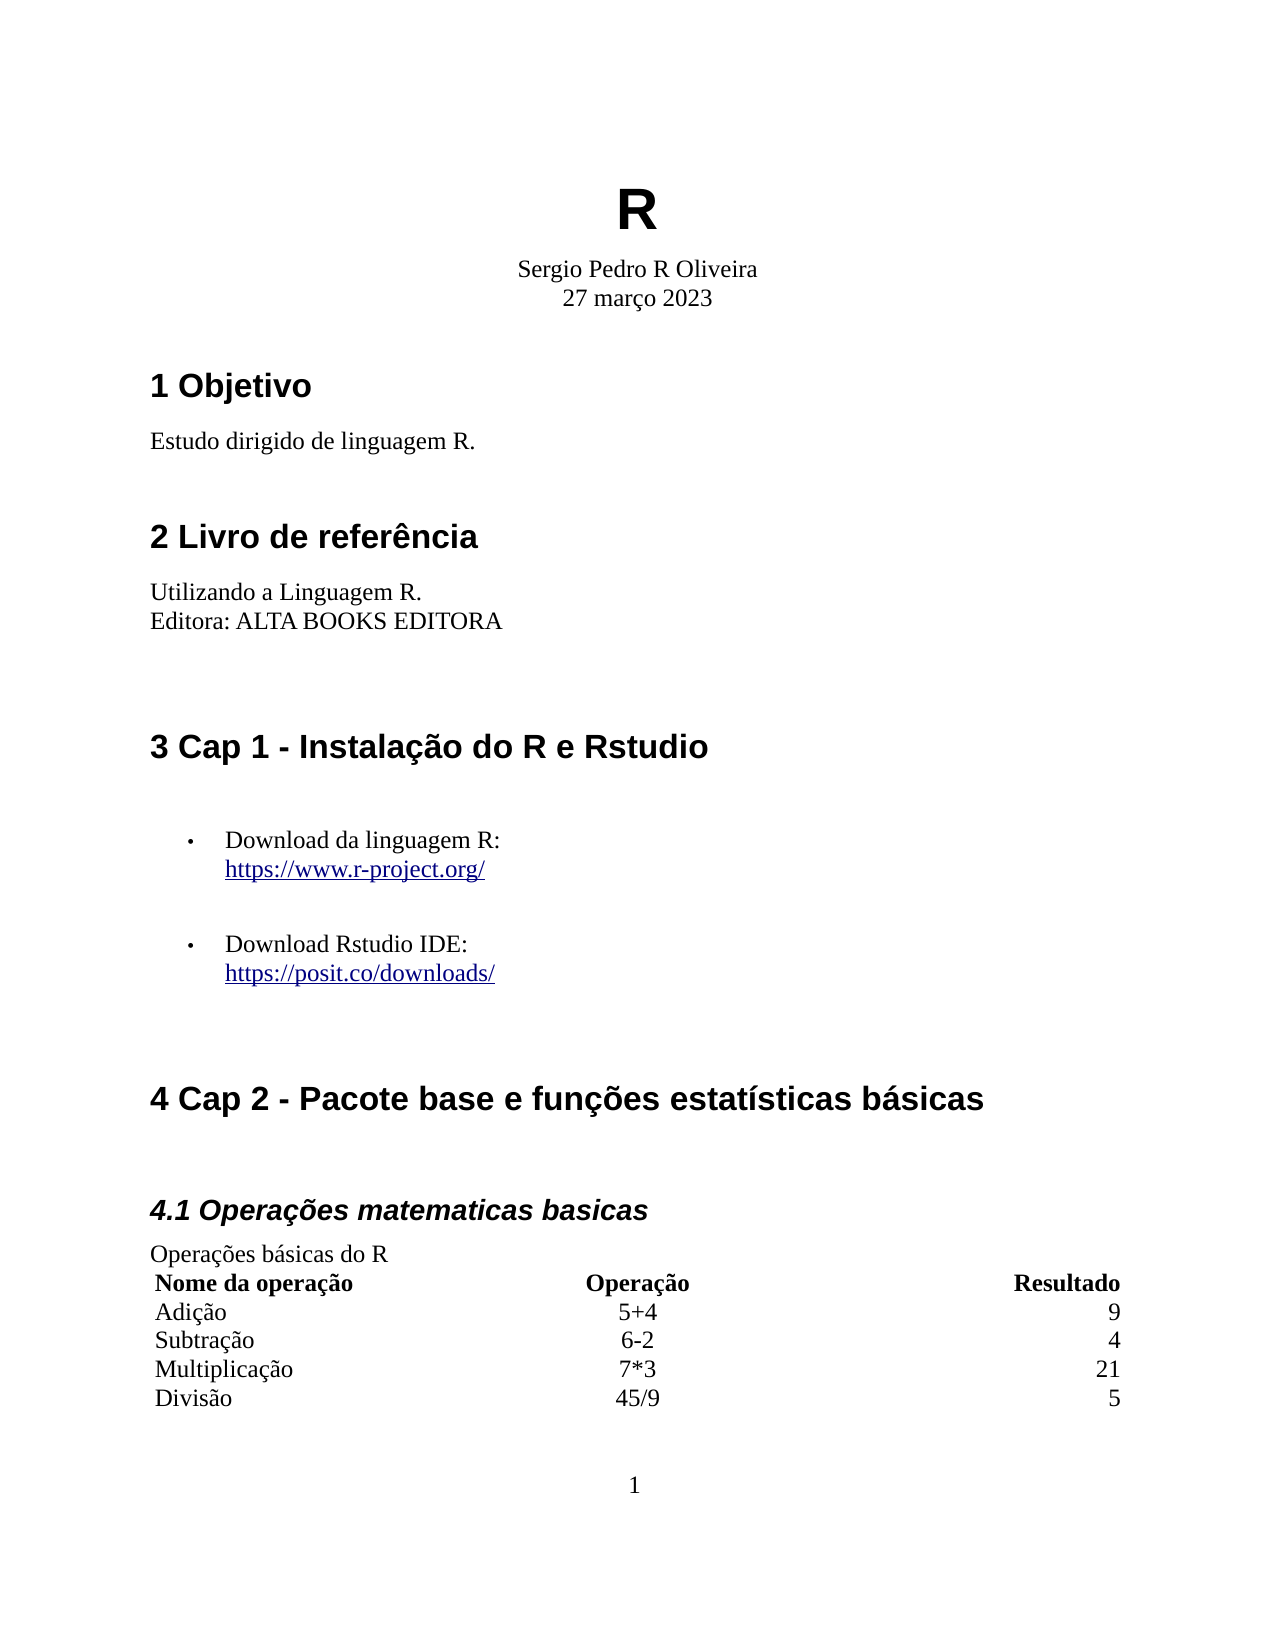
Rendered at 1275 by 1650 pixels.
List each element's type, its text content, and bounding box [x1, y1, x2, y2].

table_header Nome da operação [150, 1268, 475, 1297]
list Download Rstudio IDE: https://posit.co/downloads/ [187, 929, 1125, 1016]
text 27 março 2023 [150, 283, 1125, 312]
text Operações básicas do R [150, 1239, 1125, 1268]
subtitle 1 Objetivo [150, 366, 1125, 404]
table_cell Multiplicação [150, 1354, 475, 1383]
text Estudo dirigido de linguagem R. [150, 426, 1125, 483]
table_cell 45/9 [475, 1383, 800, 1412]
table_cell 6-2 [475, 1325, 800, 1354]
table_cell Subtração [150, 1325, 475, 1354]
subtitle 2 Livro de referência [150, 517, 1125, 556]
table_cell 5+4 [475, 1297, 800, 1325]
table_header Operação [475, 1268, 800, 1297]
table_cell Adição [150, 1297, 475, 1325]
table_cell 5 [800, 1383, 1125, 1412]
subtitle 4 Cap 2 - Pacote base e funções estatísticas básicas [150, 1078, 1125, 1156]
table_cell 21 [800, 1354, 1125, 1383]
subtitle 4.1 Operações matematicas basicas [150, 1193, 1125, 1227]
table_cell Divisão [150, 1383, 475, 1412]
list Download da linguagem R: https://www.r-project.org/ [187, 825, 1125, 911]
title R [150, 175, 1125, 242]
text Sergio Pedro R Oliveira [150, 254, 1125, 283]
table_header Resultado [800, 1268, 1125, 1297]
table_cell 4 [800, 1325, 1125, 1354]
table_cell 9 [800, 1297, 1125, 1325]
text Utilizando a Linguagem R. Editora: ALTA BOOKS EDITORA [150, 577, 1125, 664]
subtitle 3 Cap 1 - Instalação do R e Rstudio [150, 726, 1125, 804]
table_cell 7*3 [475, 1354, 800, 1383]
